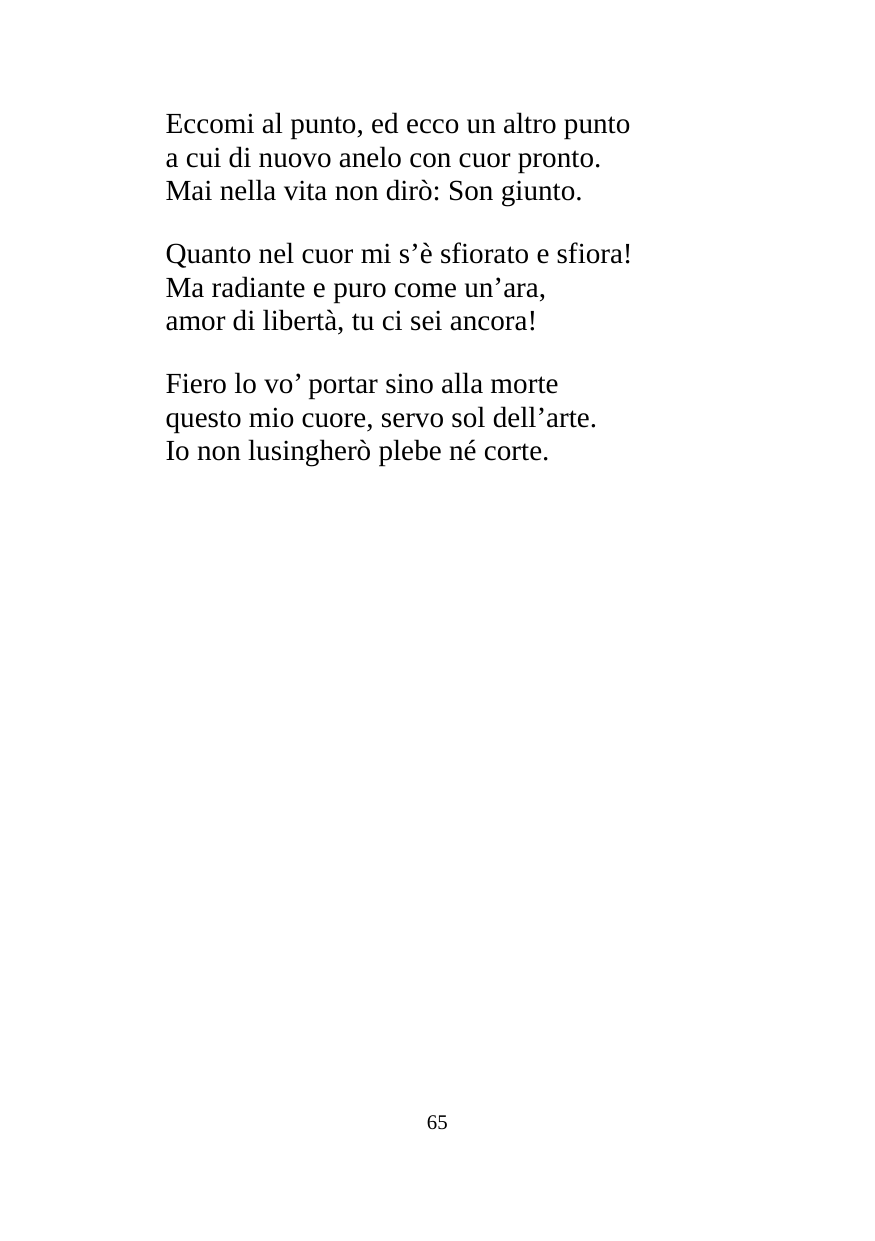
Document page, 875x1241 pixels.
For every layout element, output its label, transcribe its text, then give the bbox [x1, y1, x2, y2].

text Fiero lo vo’ portar sino alla morte questo mio cuore, servo sol dell’arte. Io non lusingherò plebe né corte. [165, 366, 768, 467]
text Eccomi al punto, ed ecco un altro punto a cui di nuovo anelo con cuor pronto. Mai nella vita non dirò: Son giunto. [165, 106, 768, 207]
text Quanto nel cuor mi s’è sfiorato e sfiora! Ma radiante e puro come un’ara, amor di libertà, tu ci sei ancora! [165, 236, 768, 337]
